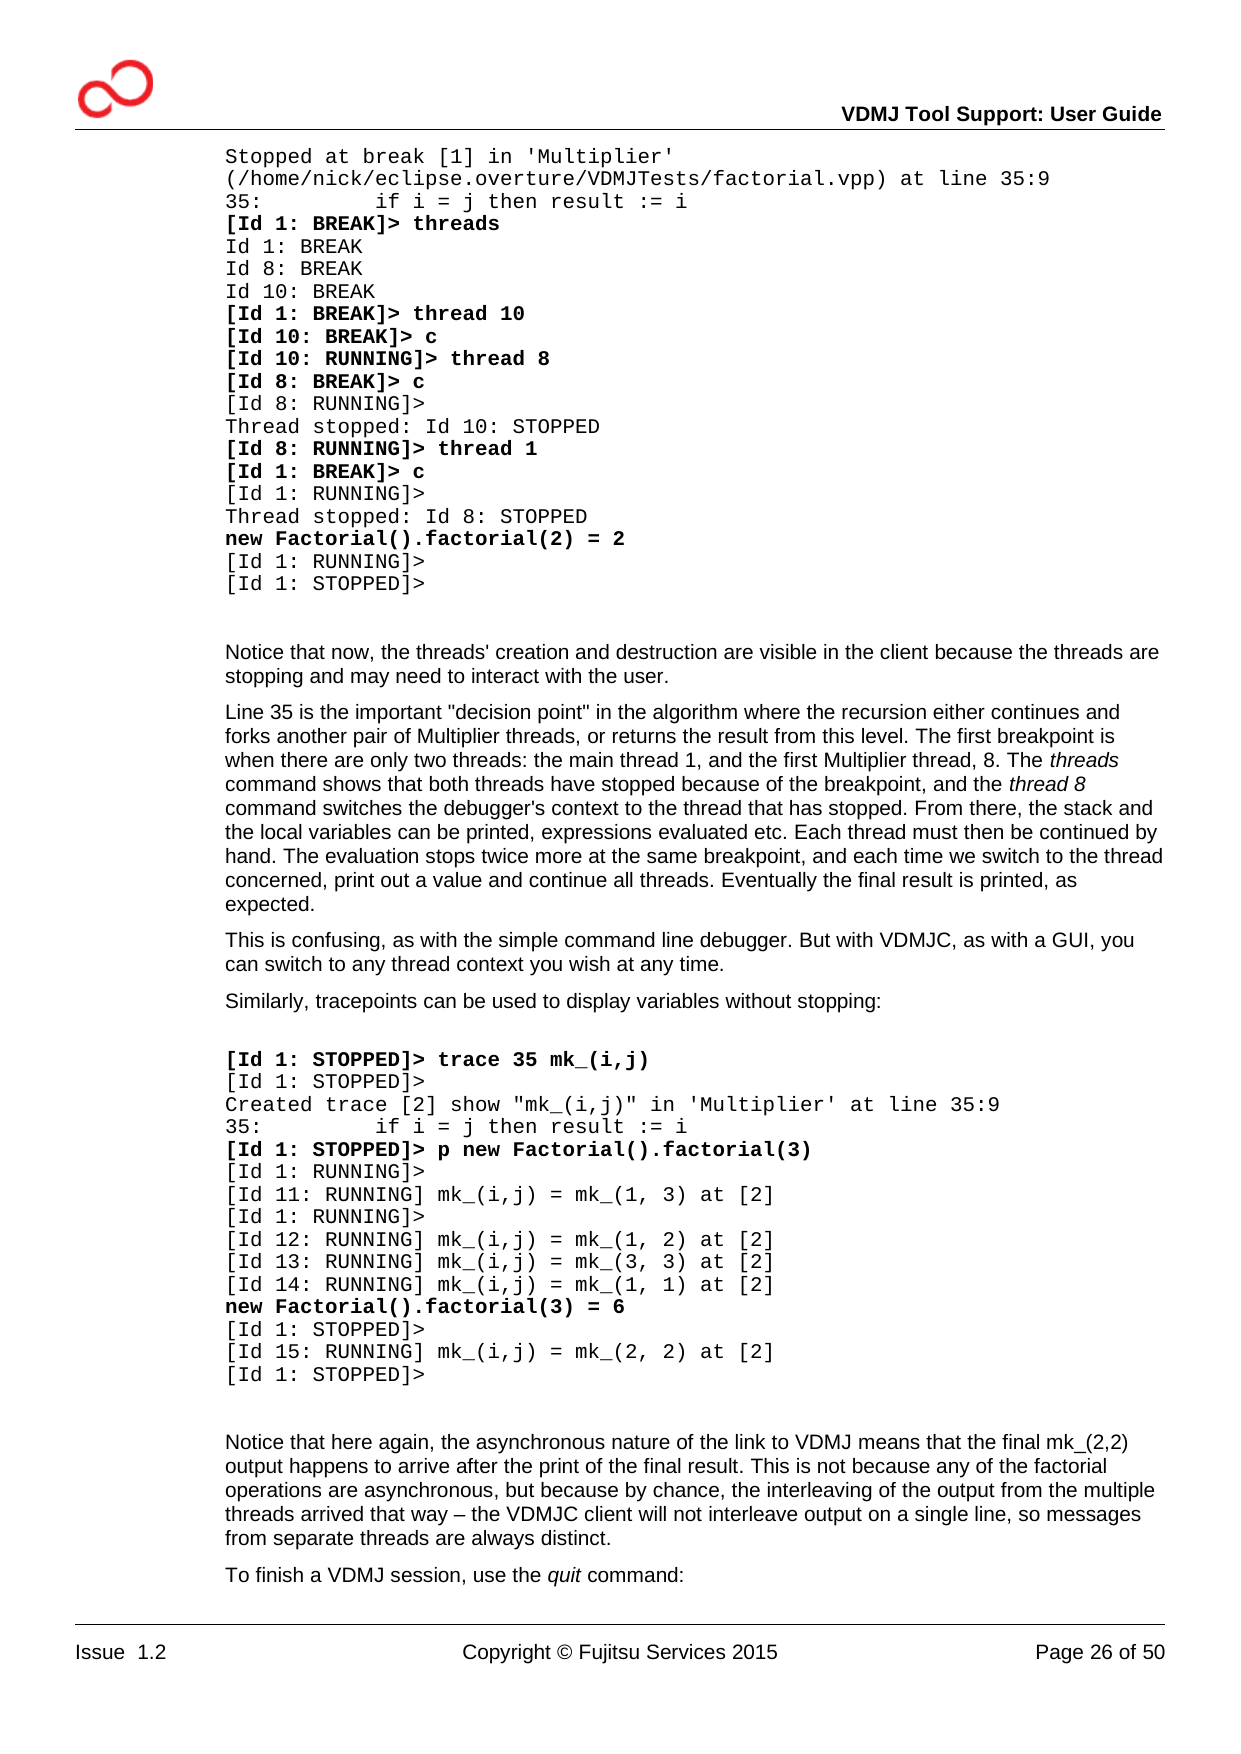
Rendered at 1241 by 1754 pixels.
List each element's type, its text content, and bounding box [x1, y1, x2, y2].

text [Id 1: STOPPED]> trace 35 mk_(i,j) [225, 1048, 1165, 1071]
text To finish a VDMJ session, use the quit command: [225, 1563, 1165, 1587]
text [Id 11: RUNNING] mk_(i,j) = mk_(1, 3) at [2] [225, 1183, 1165, 1206]
text This is confusing, as with the simple command line debugger. But with VDMJC, as with a GUI, you can switch to any thread context you wish at any time. [225, 929, 1165, 977]
text Created trace [2] show "mk_(i,j)" in 'Multiplier' at line 35:9 [225, 1093, 1165, 1116]
text 35: if i = j then result := i [225, 190, 1165, 213]
text new Factorial().factorial(3) = 6 [225, 1296, 1165, 1318]
text Thread stopped: Id 10: STOPPED [225, 415, 1165, 438]
text [Id 8: BREAK]> c [225, 370, 1165, 393]
picture [78, 52, 153, 128]
text [Id 1: BREAK]> thread 10 [225, 303, 1165, 325]
text [Id 15: RUNNING] mk_(i,j) = mk_(2, 2) at [2] [225, 1341, 1165, 1363]
text [Id 1: RUNNING]> [225, 483, 1165, 505]
text Notice that now, the threads' creation and destruction are visible in the client because the threads are stopping and may need to interact with the user. [225, 640, 1165, 688]
text Similarly, tracepoints can be used to display variables without stopping: [225, 989, 1165, 1013]
text [Id 1: STOPPED]> [225, 1318, 1165, 1341]
text [Id 1: RUNNING]> [225, 1161, 1165, 1183]
text Notice that here again, the asynchronous nature of the link to VDMJ means that the final mk_(2,2) output happens to arrive after the print of the final result. This is not because any of the factorial operations are asynchronous, but because by chance, the interleaving of the output from the multiple threads arrived that way – the VDMJC client will not interleave output on a single line, so messages from separate threads are always distinct. [225, 1431, 1165, 1550]
text [Id 10: BREAK]> c [225, 325, 1165, 348]
text Stopped at break [1] in 'Multiplier' (/home/nick/eclipse.overture/VDMJTests/factorial.vpp) at line 35:9 [225, 145, 1165, 190]
text Id 10: BREAK [225, 280, 1165, 303]
text [Id 1: STOPPED]> [225, 1363, 1165, 1386]
text [Id 1: STOPPED]> [225, 573, 1165, 595]
text [Id 13: RUNNING] mk_(i,j) = mk_(3, 3) at [2] [225, 1251, 1165, 1273]
text new Factorial().factorial(2) = 2 [225, 528, 1165, 550]
text 35: if i = j then result := i [225, 1116, 1165, 1138]
text [Id 1: RUNNING]> [225, 550, 1165, 573]
text Id 1: BREAK [225, 235, 1165, 258]
text [Id 8: RUNNING]> thread 1 [225, 438, 1165, 460]
text [Id 10: RUNNING]> thread 8 [225, 348, 1165, 370]
text [Id 12: RUNNING] mk_(i,j) = mk_(1, 2) at [2] [225, 1228, 1165, 1251]
text Thread stopped: Id 8: STOPPED [225, 505, 1165, 528]
text [Id 8: RUNNING]> [225, 393, 1165, 415]
text Line 35 is the important "decision point" in the algorithm where the recursion either continues and forks another pair of Multiplier threads, or returns the result from this level. The first breakpoint is when there are only two threads: the main thread 1, and the first Multiplier thread, 8. The threads command shows that both threads have stopped because of the breakpoint, and the thread 8 command switches the debugger's context to the thread that has stopped. From there, the stack and the local variables can be printed, expressions evaluated etc. Each thread must then be continued by hand. The evaluation stops twice more at the same breakpoint, and each time we switch to the thread concerned, print out a value and continue all threads. Eventually the final result is printed, as expected. [225, 701, 1165, 916]
text [Id 14: RUNNING] mk_(i,j) = mk_(1, 1) at [2] [225, 1273, 1165, 1296]
text Id 8: BREAK [225, 258, 1165, 280]
text [Id 1: STOPPED]> p new Factorial().factorial(3) [225, 1138, 1165, 1161]
text [Id 1: RUNNING]> [225, 1206, 1165, 1228]
text [Id 1: BREAK]> c [225, 460, 1165, 483]
text [Id 1: BREAK]> threads [225, 213, 1165, 235]
text [Id 1: STOPPED]> [225, 1071, 1165, 1093]
